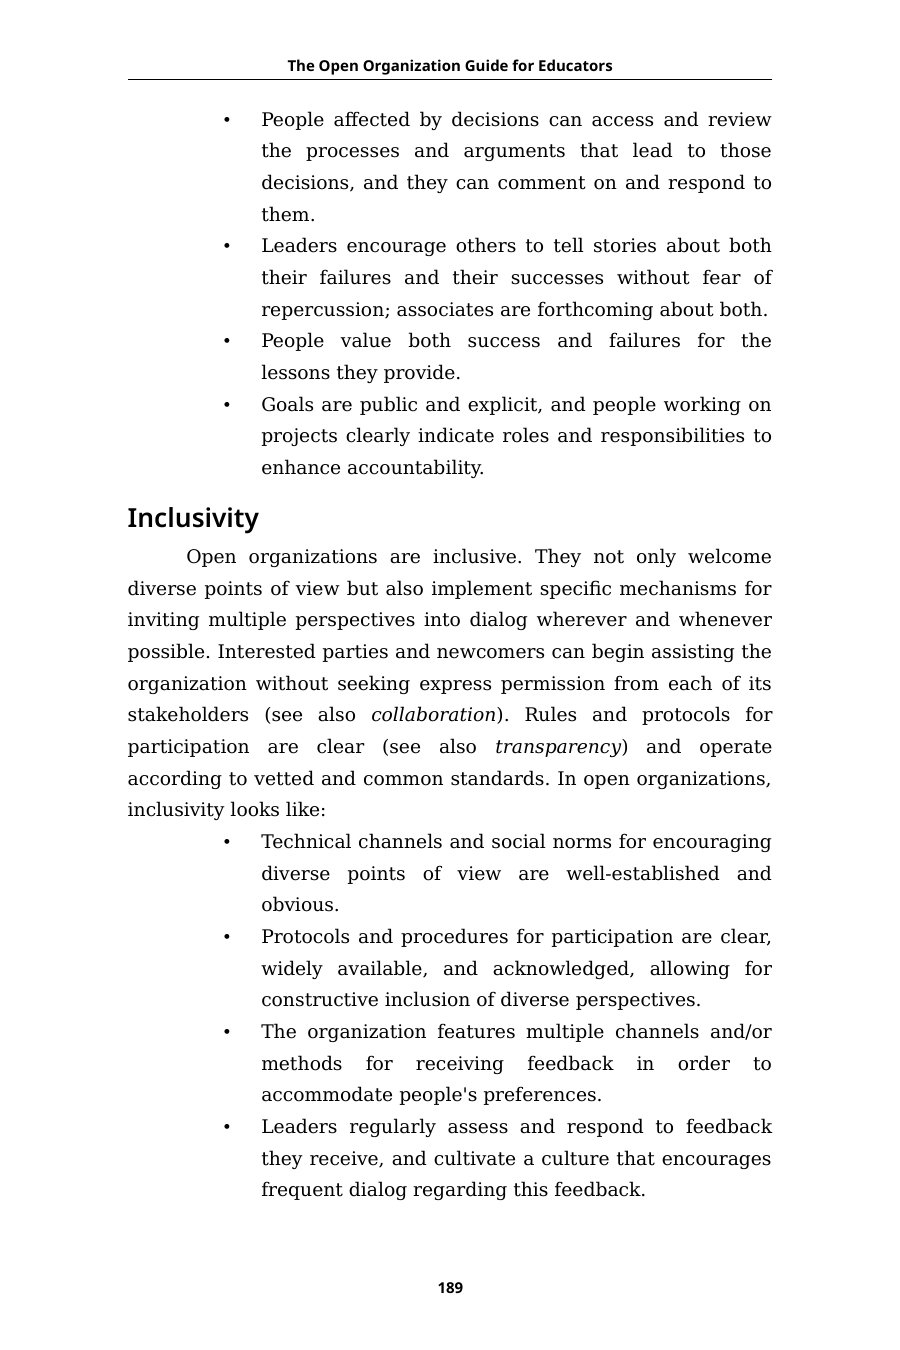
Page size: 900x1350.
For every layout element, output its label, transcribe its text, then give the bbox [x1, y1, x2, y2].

text Open organizations are inclusive. They not only welcome diverse points of view but also implement specific mechanisms for inviting multiple perspectives into dialog wherever and whenever possible. Interested parties and newcomers can begin assisting the organization without seeking express permission from each of its stakeholders (see also collaboration). Rules and protocols for participation are clear (see also transparency) and operate according to vetted and common standards. In open organizations, inclusivity looks like: [127, 546, 772, 821]
list Goals are public and explicit, and people working on projects clearly indicate roles and responsibilities to enhance accountability. [223, 394, 772, 479]
list People value both success and failures for the lessons they provide. [223, 330, 772, 384]
list Leaders encourage others to tell stories about both their failures and their successes without fear of repercussion; associates are forthcoming about both. [223, 235, 772, 321]
list Technical channels and social norms for encouraging diverse points of view are well-established and obvious. [223, 831, 772, 916]
list Protocols and procedures for participation are clear, widely available, and acknowledged, allowing for constructive inclusion of diverse perspectives. [223, 926, 772, 1011]
subtitle Inclusivity [127, 503, 772, 534]
list People affected by decisions can access and review the processes and arguments that lead to those decisions, and they can comment on and respond to them. [223, 109, 772, 226]
list The organization features multiple channels and/or methods for receiving feedback in order to accommodate people's preferences. [223, 1021, 772, 1106]
list Leaders regularly assess and respond to feedback they receive, and cultivate a culture that encourages frequent dialog regarding this feedback. [223, 1116, 772, 1201]
